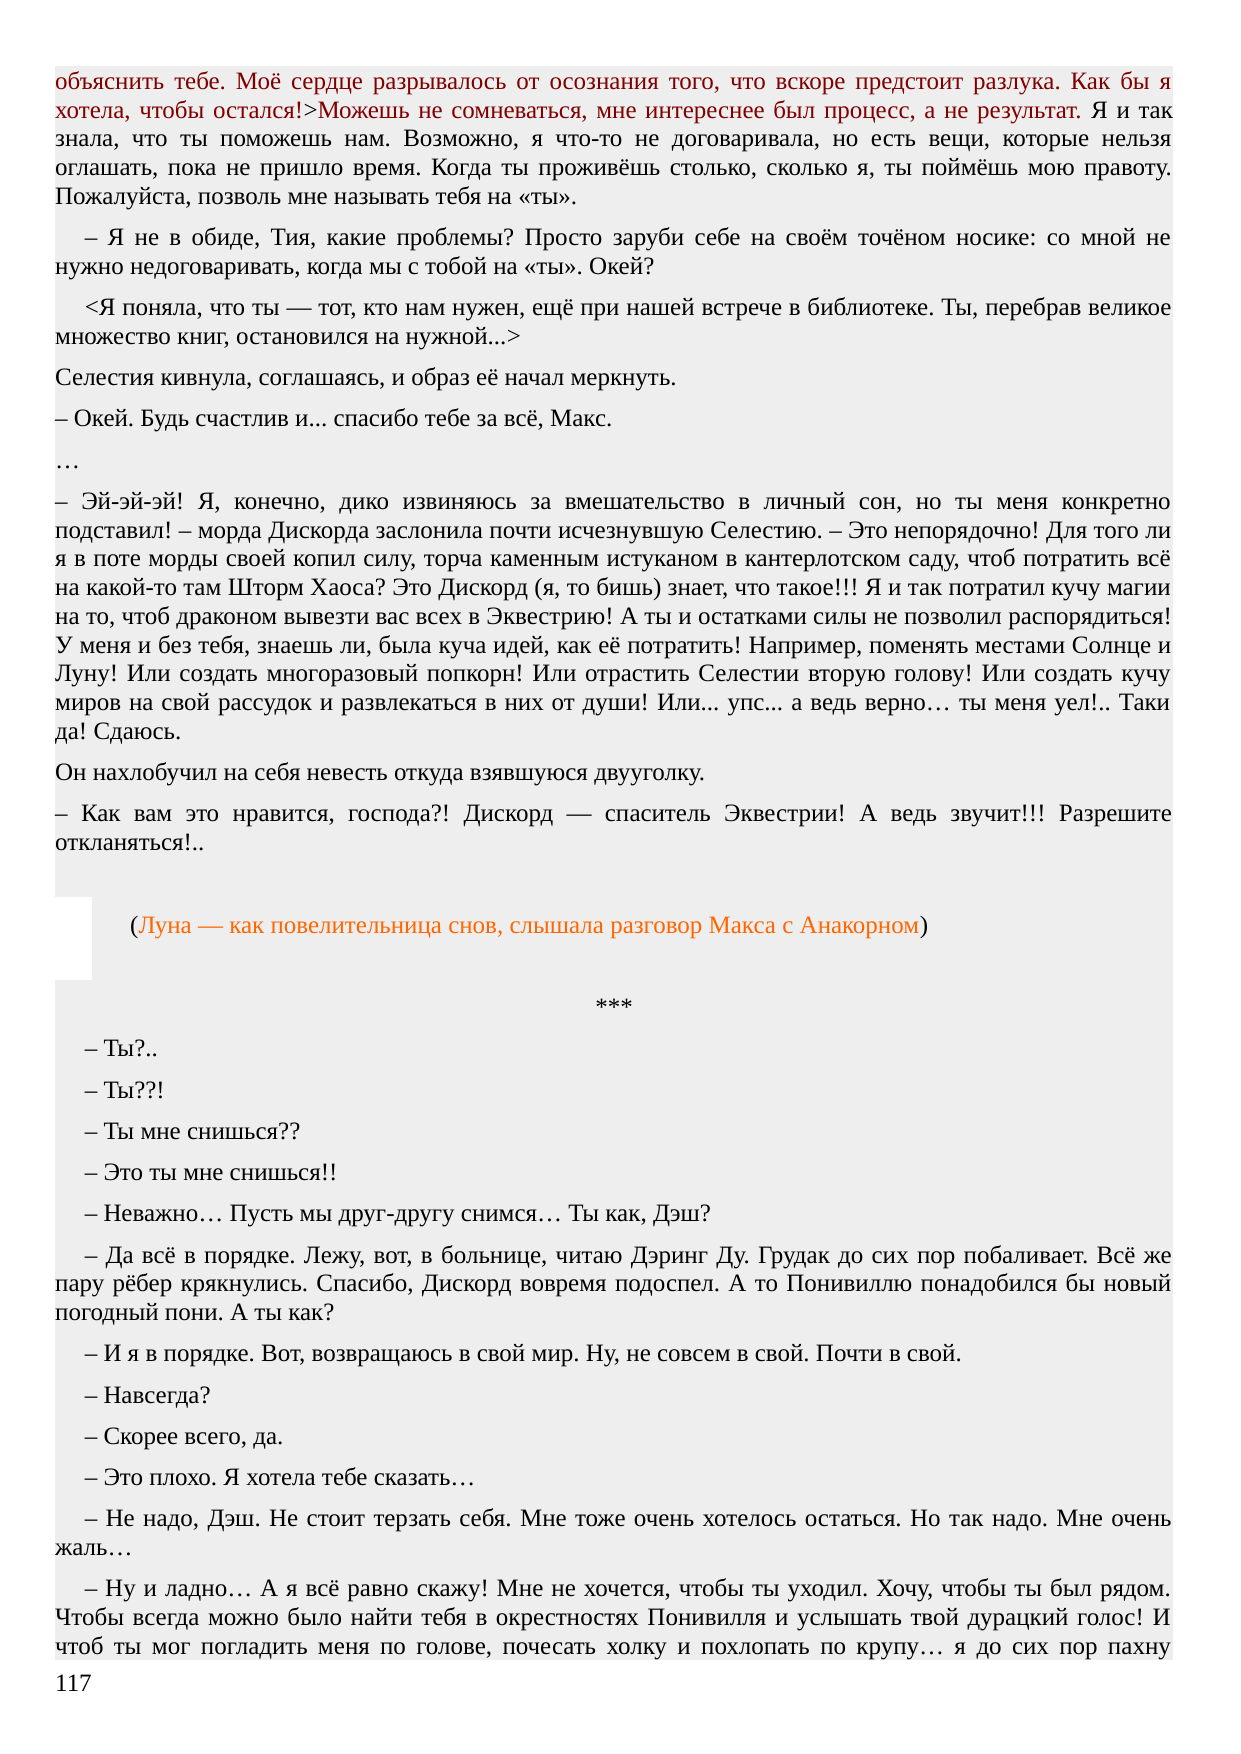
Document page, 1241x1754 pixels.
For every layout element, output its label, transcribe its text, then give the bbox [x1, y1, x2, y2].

text – Навсегда? [55, 1380, 1173, 1408]
text – Ну и ладно… А я всё равно скажу! Мне не хочется, чтобы ты уходил. Хочу, чтобы ты был рядом. Чтобы всегда можно было найти тебя в окрестностях Понивилля и услышать твой дурацкий голос! И чтоб ты мог погладить меня по голове, почесать холку и похлопать по крупу… я до сих пор пахну [55, 1573, 1173, 1660]
text – Это ты мне снишься!! [55, 1157, 1173, 1186]
text – Я не в обиде, Тия, какие проблемы? Просто заруби себе на своём точёном носике: со мной не нужно недоговаривать, когда мы с тобой на «ты». Окей? [55, 222, 1173, 280]
list (Луна — как повелительница снов, слышала разговор Макса с Анакорном) [92, 910, 1173, 938]
text – Не надо, Дэш. Не стоит терзать себя. Мне тоже очень хотелось остаться. Но так надо. Мне очень жаль… [55, 1503, 1173, 1561]
text <Я поняла, что ты — тот, кто нам нужен, ещё при нашей встрече в библиотеке. Ты, перебрав великое множество книг, остановился на нужной...> [55, 292, 1173, 350]
text Он нахлобучил на себя невесть откуда взявшуюся двууголку. [55, 757, 1173, 786]
text *** [55, 992, 1173, 1021]
text – Как вам это нравится, господа?! Дискорд — спаситель Эквестрии! А ведь звучит!!! Разрешите откланяться!.. [55, 798, 1173, 856]
text – Ты??! [55, 1075, 1173, 1103]
text – Эй-эй-эй! Я, конечно, дико извиняюсь за вмешательство в личный сон, но ты меня конкретно подставил! – морда Дискорда заслонила почти исчезнувшую Селестию. – Это непорядочно! Для того ли я в поте морды своей копил силу, торча каменным истуканом в кантерлотском саду, чтоб потратить всё на какой-то там Шторм Хаоса? Это Дискорд (я, то бишь) знает, что такое!!! Я и так потратил кучу магии на то, чтоб драконом вывезти вас всех в Эквестрию! А ты и остатками силы не позволил распорядиться! У меня и без тебя, знаешь ли, была куча идей, как её потратить! Например, поменять местами Солнце и Луну! Или создать многоразовый попкорн! Или отрастить Селестии вторую голову! Или создать кучу миров на свой рассудок и развлекаться в них от души! Или... упс... а ведь верно… ты меня уел!.. Таки да! Сдаюсь. [55, 486, 1173, 745]
text объяснить тебе. Моё сердце разрывалось от осознания того, что вскоре предстоит разлука. Как бы я хотела, чтобы остался!>Можешь не сомневаться, мне интереснее был процесс, а не результат. Я и так знала, что ты поможешь нам. Возможно, я что-то не договаривала, но есть вещи, которые нельзя оглашать, пока не пришло время. Когда ты проживёшь столько, сколько я, ты поймёшь мою правоту. Пожалуйста, позволь мне называть тебя на «ты». [55, 66, 1173, 210]
text Селестия кивнула, соглашаясь, и образ её начал меркнуть. [55, 362, 1173, 391]
text – Да всё в порядке. Лежу, вот, в больнице, читаю Дэринг Ду. Грудак до сих пор побаливает. Всё же пару рёбер крякнулись. Спасибо, Дискорд вовремя подоспел. А то Понивиллю понадобился бы новый погодный пони. А ты как? [55, 1240, 1173, 1326]
text – Скорее всего, да. [55, 1421, 1173, 1450]
text – Ты?.. [55, 1033, 1173, 1062]
text … [55, 445, 1173, 473]
text – Окей. Будь счастлив и... спасибо тебе за всё, Макс. [55, 403, 1173, 432]
text – Ты мне снишься?? [55, 1116, 1173, 1145]
text – И я в порядке. Вот, возвращаюсь в свой мир. Ну, не совсем в свой. Почти в свой. [55, 1338, 1173, 1367]
text – Это плохо. Я хотела тебе сказать… [55, 1462, 1173, 1491]
text – Неважно… Пусть мы друг-другу снимся… Ты как, Дэш? [55, 1198, 1173, 1227]
